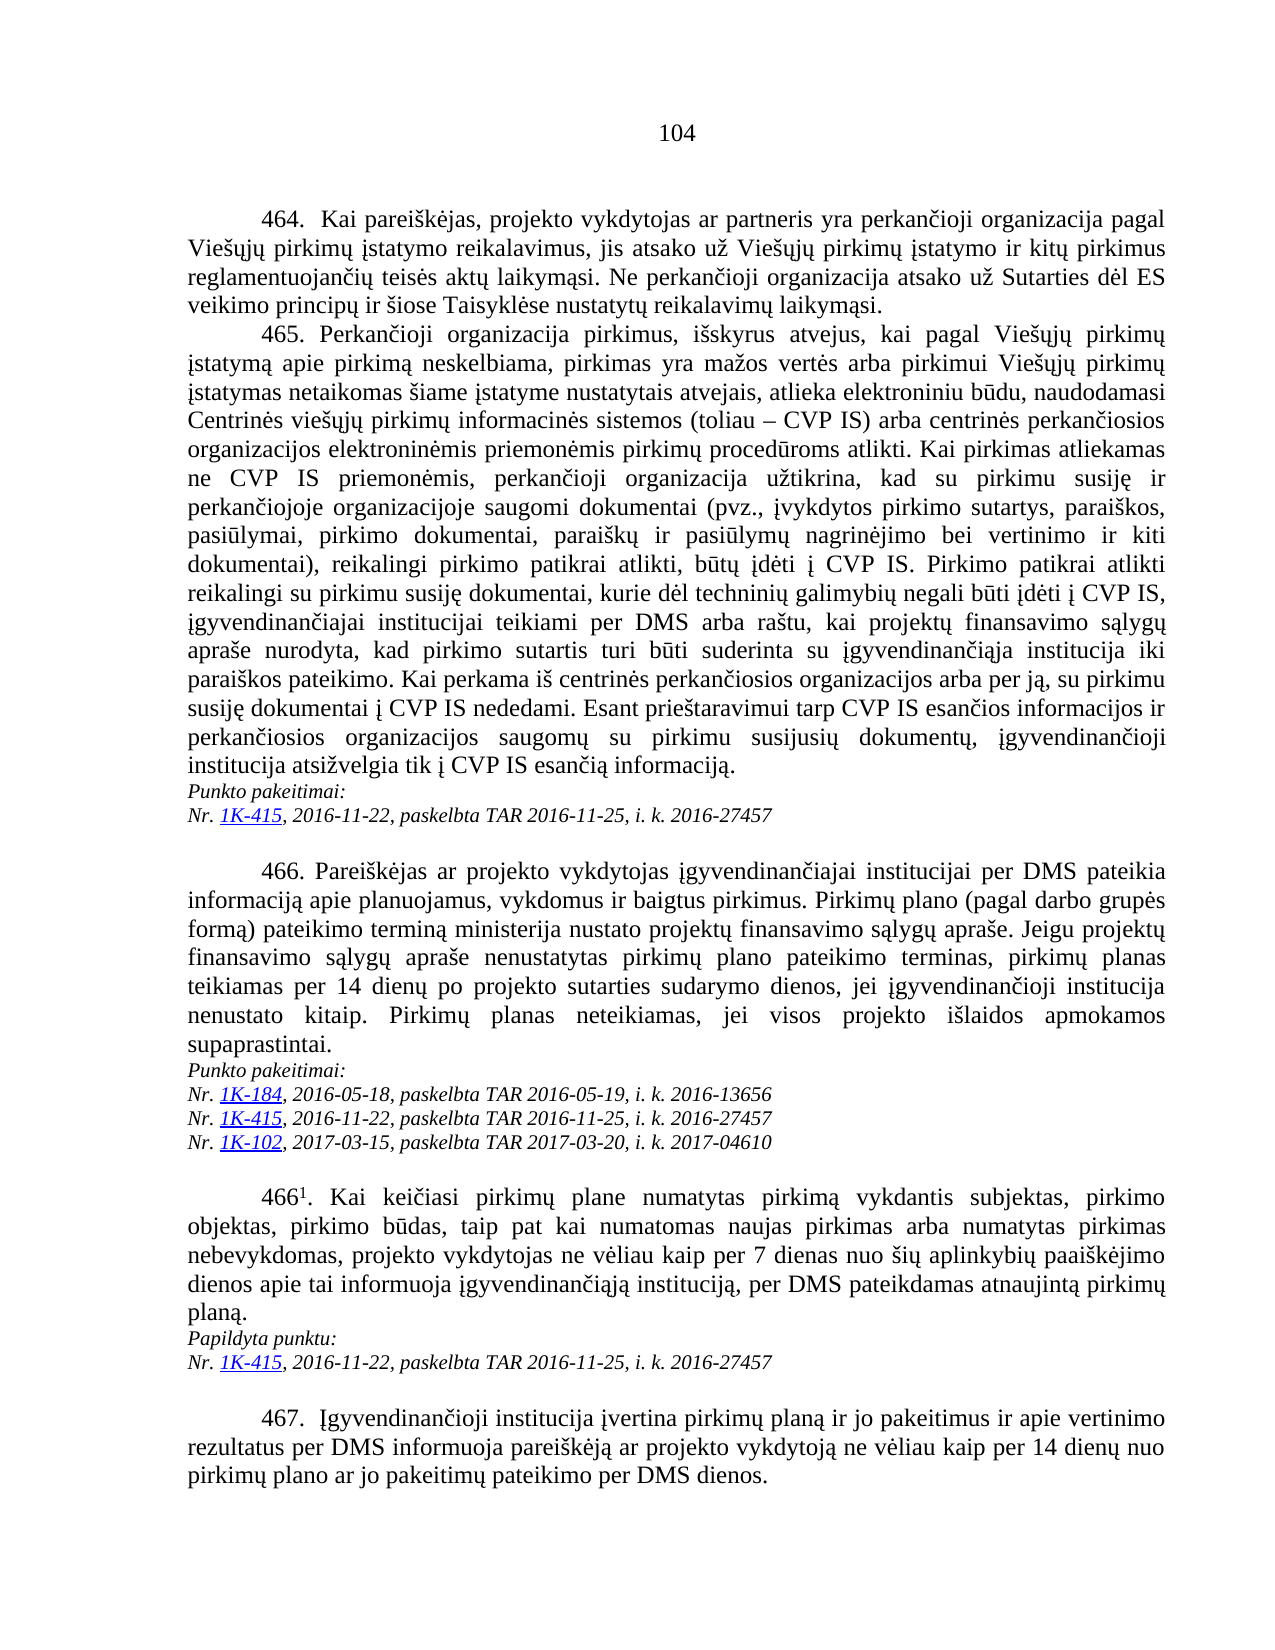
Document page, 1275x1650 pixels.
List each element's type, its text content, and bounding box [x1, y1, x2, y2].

text Nr. 1K-184, 2016-05-18, paskelbta TAR 2016-05-19, i. k. 2016-13656 [187, 1082, 1167, 1106]
text 465. Perkančioji organizacija pirkimus, išskyrus atvejus, kai pagal Viešųjų pirkimų įstatymą apie pirkimą neskelbiama, pirkimas yra mažos vertės arba pirkimui Viešųjų pirkimų įstatymas netaikomas šiame įstatyme nustatytais atvejais, atlieka elektroniniu būdu, naudodamasi Centrinės viešųjų pirkimų informacinės sistemos (toliau – CVP IS) arba centrinės perkančiosios organizacijos elektroninėmis priemonėmis pirkimų procedūroms atlikti. Kai pirkimas atliekamas ne CVP IS priemonėmis, perkančioji organizacija užtikrina, kad su pirkimu susiję ir perkančiojoje organizacijoje saugomi dokumentai (pvz., įvykdytos pirkimo sutartys, paraiškos, pasiūlymai, pirkimo dokumentai, paraiškų ir pasiūlymų nagrinėjimo bei vertinimo ir kiti dokumentai), reikalingi pirkimo patikrai atlikti, būtų įdėti į CVP IS. Pirkimo patikrai atlikti reikalingi su pirkimu susiję dokumentai, kurie dėl techninių galimybių negali būti įdėti į CVP IS, įgyvendinančiajai institucijai teikiami per DMS arba raštu, kai projektų finansavimo sąlygų apraše nurodyta, kad pirkimo sutartis turi būti suderinta su įgyvendinančiąja institucija iki paraiškos pateikimo. Kai perkama iš centrinės perkančiosios organizacijos arba per ją, su pirkimu susiję dokumentai į CVP IS nededami. Esant prieštaravimui tarp CVP IS esančios informacijos ir perkančiosios organizacijos saugomų su pirkimu susijusių dokumentų, įgyvendinančioji institucija atsižvelgia tik į CVP IS esančią informaciją. [187, 319, 1167, 779]
text Nr. 1K-102, 2017-03-15, paskelbta TAR 2017-03-20, i. k. 2017-04610 [187, 1130, 1167, 1154]
text Punkto pakeitimai: [187, 779, 1167, 803]
text 467. Įgyvendinančioji institucija įvertina pirkimų planą ir jo pakeitimus ir apie vertinimo rezultatus per DMS informuoja pareiškėją ar projekto vykdytoją ne vėliau kaip per 14 dienų nuo pirkimų plano ar jo pakeitimų pateikimo per DMS dienos. [187, 1403, 1167, 1489]
text 464. Kai pareiškėjas, projekto vykdytojas ar partneris yra perkančioji organizacija pagal Viešųjų pirkimų įstatymo reikalavimus, jis atsako už Viešųjų pirkimų įstatymo ir kitų pirkimus reglamentuojančių teisės aktų laikymąsi. Ne perkančioji organizacija atsako už Sutarties dėl ES veikimo principų ir šiose Taisyklėse nustatytų reikalavimų laikymąsi. [187, 204, 1167, 319]
text 466. Pareiškėjas ar projekto vykdytojas įgyvendinančiajai institucijai per DMS pateikia informaciją apie planuojamus, vykdomus ir baigtus pirkimus. Pirkimų plano (pagal darbo grupės formą) pateikimo terminą ministerija nustato projektų finansavimo sąlygų apraše. Jeigu projektų finansavimo sąlygų apraše nenustatytas pirkimų plano pateikimo terminas, pirkimų planas teikiamas per 14 dienų po projekto sutarties sudarymo dienos, jei įgyvendinančioji institucija nenustato kitaip. Pirkimų planas neteikiamas, jei visos projekto išlaidos apmokamos supaprastintai. [187, 856, 1167, 1057]
text Papildyta punktu: [187, 1326, 1167, 1350]
text Punkto pakeitimai: [187, 1057, 1167, 1082]
text Nr. 1K-415, 2016-11-22, paskelbta TAR 2016-11-25, i. k. 2016-27457 [187, 1106, 1167, 1130]
text Nr. 1K-415, 2016-11-22, paskelbta TAR 2016-11-25, i. k. 2016-27457 [187, 803, 1167, 827]
text Nr. 1K-415, 2016-11-22, paskelbta TAR 2016-11-25, i. k. 2016-27457 [187, 1350, 1167, 1374]
text 4661. Kai keičiasi pirkimų plane numatytas pirkimą vykdantis subjektas, pirkimo objektas, pirkimo būdas, taip pat kai numatomas naujas pirkimas arba numatytas pirkimas nebevykdomas, projekto vykdytojas ne vėliau kaip per 7 dienas nuo šių aplinkybių paaiškėjimo dienos apie tai informuoja įgyvendinančiąją instituciją, per DMS pateikdamas atnaujintą pirkimų planą. [187, 1182, 1167, 1326]
